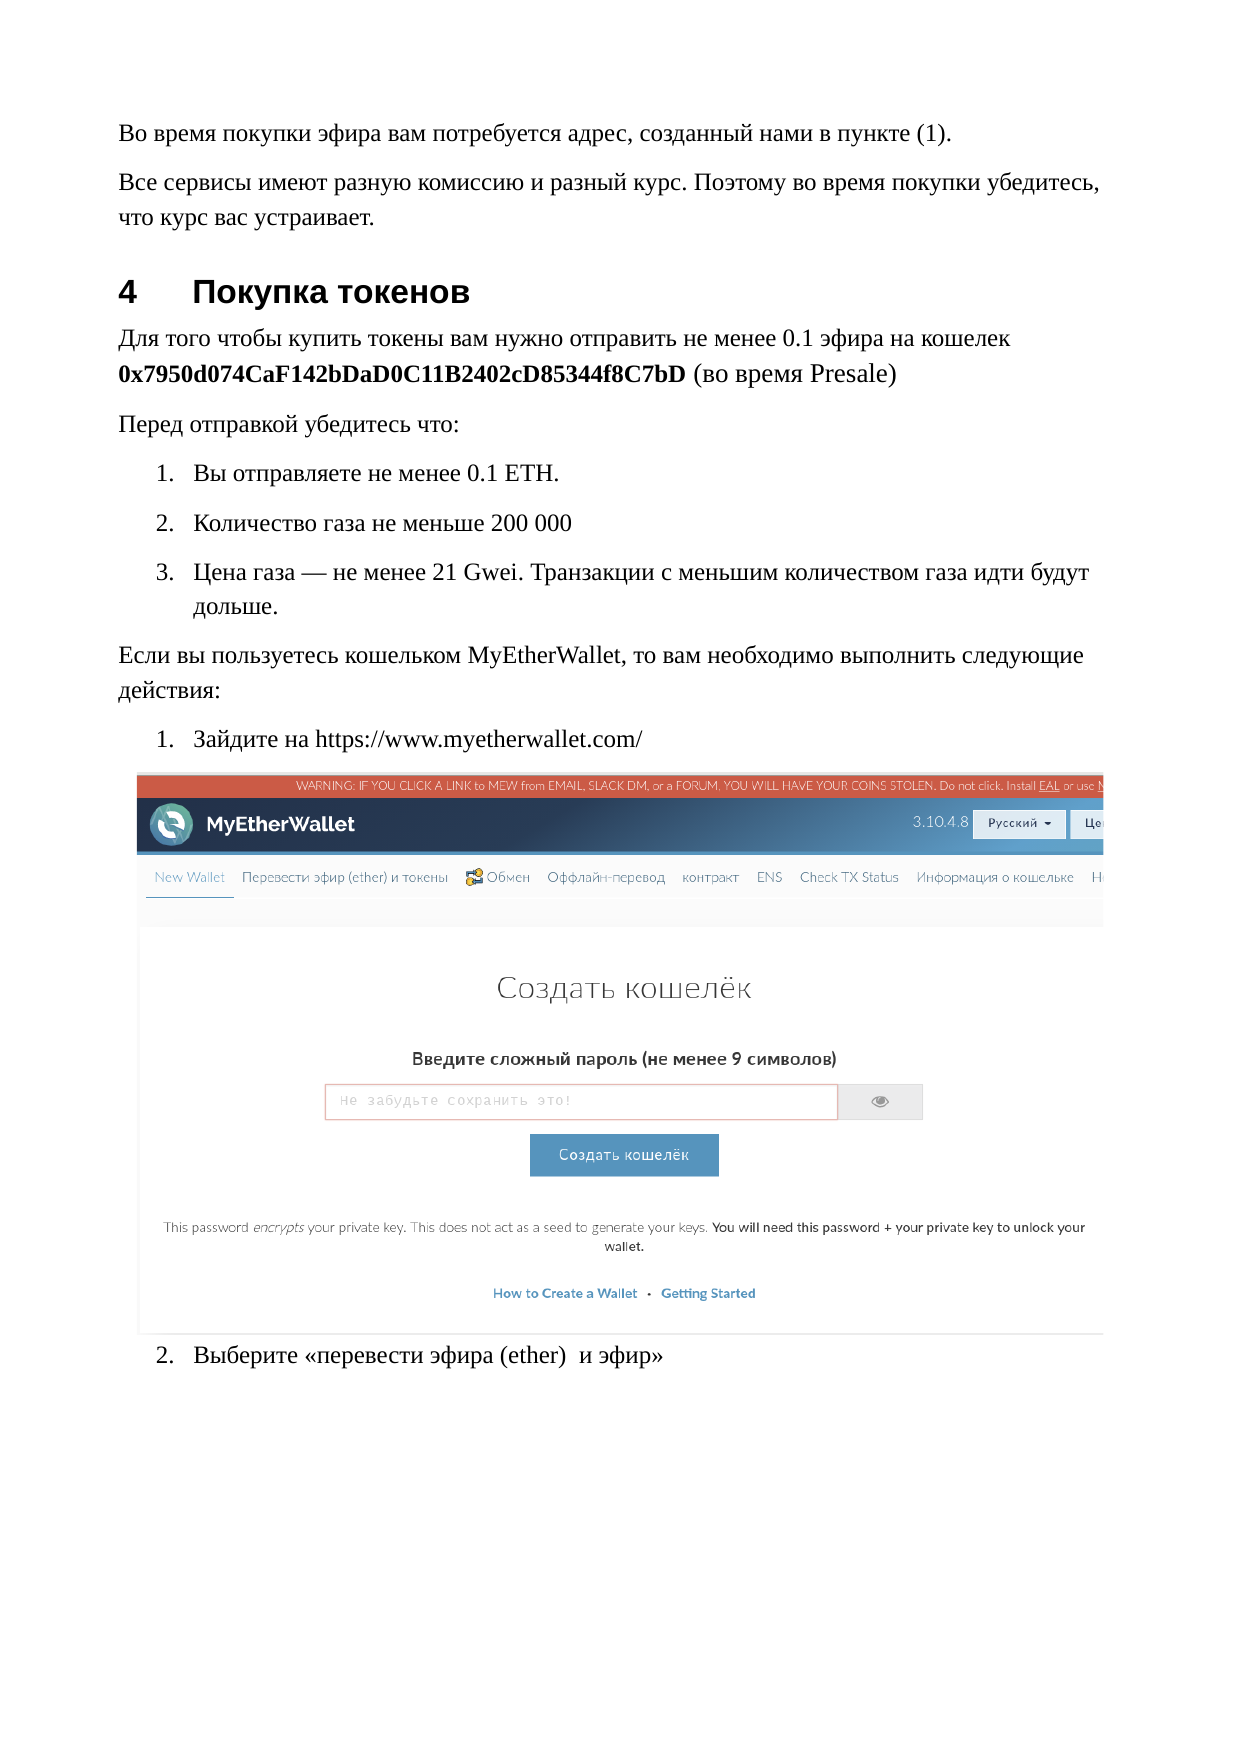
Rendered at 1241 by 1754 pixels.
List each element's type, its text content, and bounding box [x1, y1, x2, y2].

list Цена газа — не менее 21 Gwei. Транзакции с меньшим количеством газа идти будут дольше. [156, 557, 1122, 620]
text Для того чтобы купить токены вам нужно отправить не менее 0.1 эфира на кошелек 0x7950d074CaF142bDaD0C11B2402cD85344f8C7bD (во время Presale) [118, 323, 1122, 389]
text Все сервисы имеют разную комиссию и разный курс. Поэтому во время покупки убедитесь, что курс вас устраивает. [118, 167, 1122, 230]
picture [136, 772, 1104, 1335]
subtitle Покупка токенов [118, 272, 1122, 310]
list Количество газа не меньше 200 000 [156, 508, 1122, 536]
text Если вы пользуетесь кошельком MyEtherWallet, то вам необходимо выполнить следующие действия: [118, 640, 1122, 703]
text Во время покупки эфира вам потребуется адрес, созданный нами в пункте (1). [118, 118, 1122, 147]
text Перед отправкой убедитесь что: [118, 409, 1122, 438]
list Выберите «перевести эфира (ether) и эфир» [156, 1168, 1122, 1369]
list Зайдите на https://www.myetherwallet.com/ [156, 724, 1122, 752]
list Вы отправляете не менее 0.1 ETH. [156, 458, 1122, 487]
